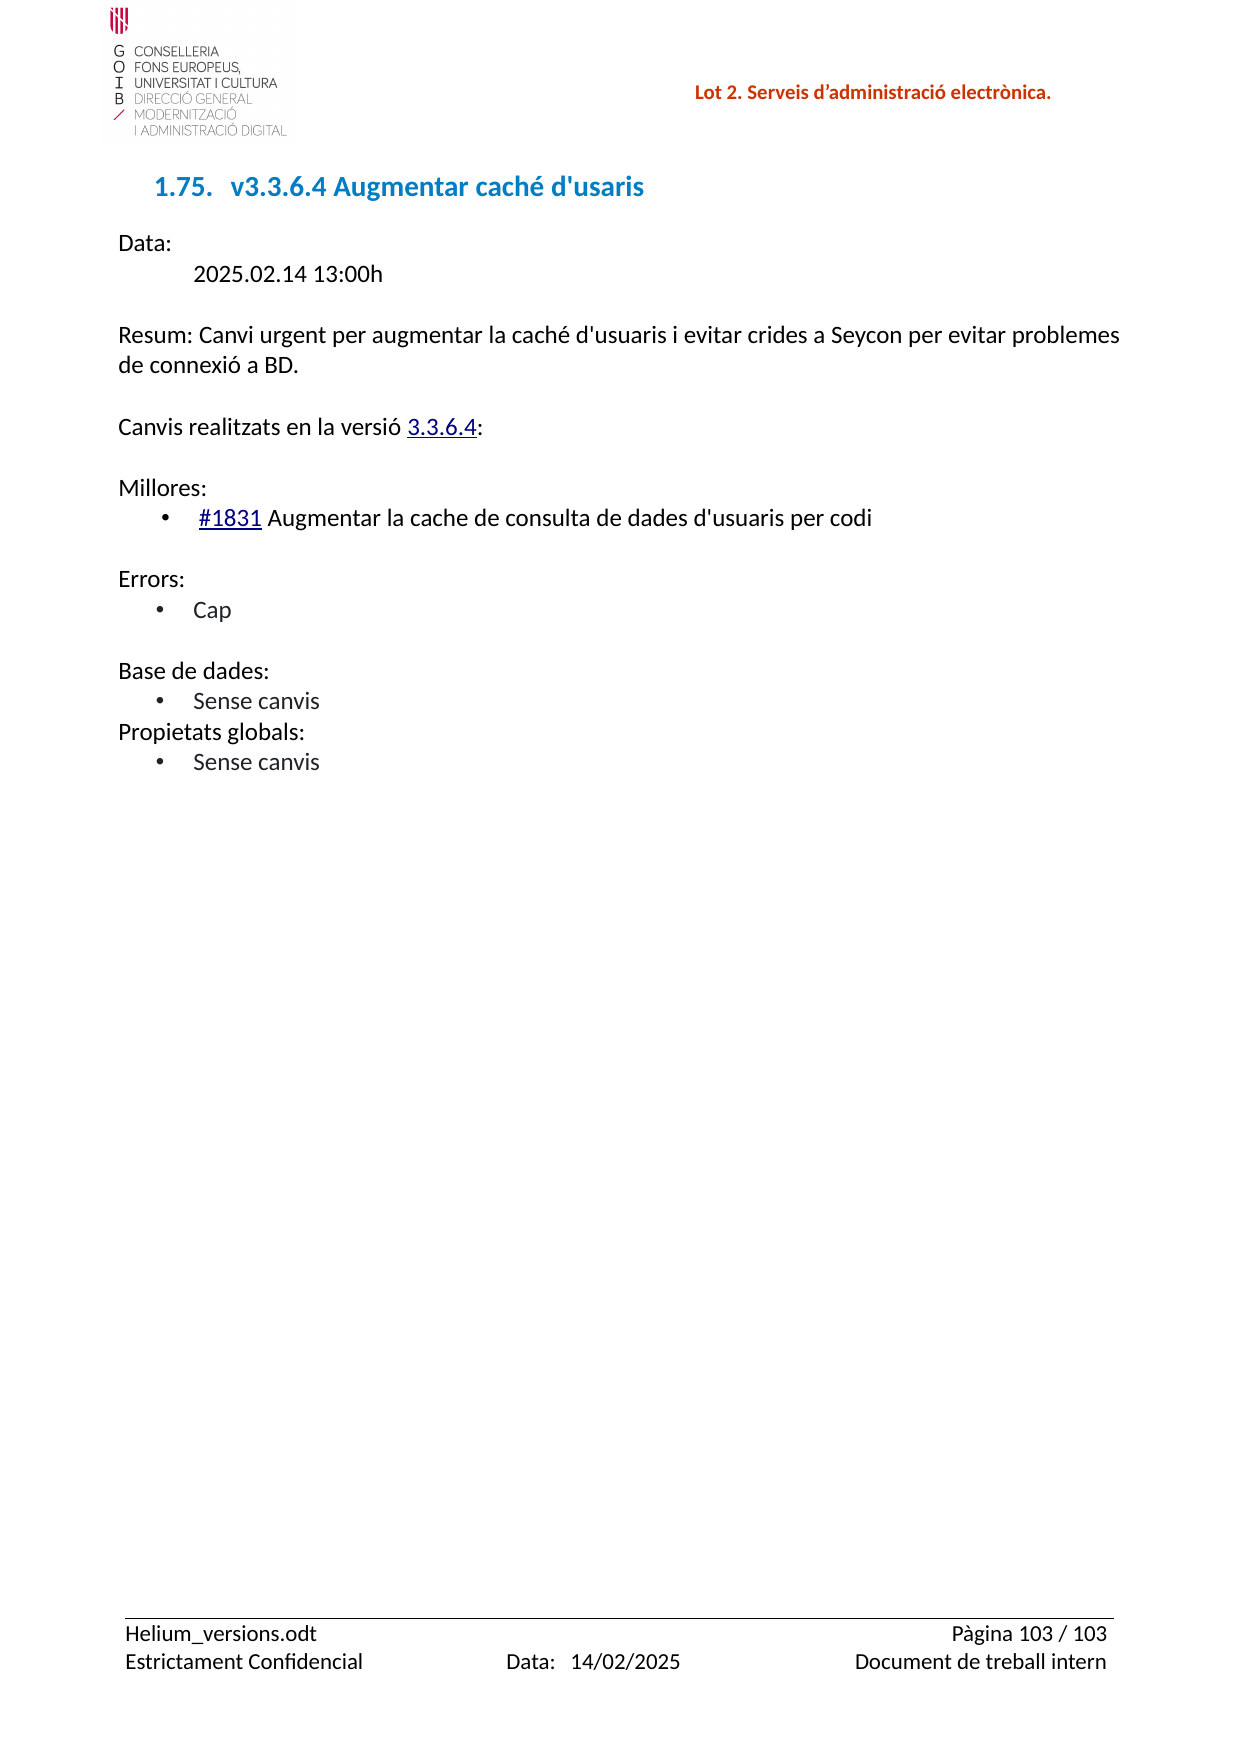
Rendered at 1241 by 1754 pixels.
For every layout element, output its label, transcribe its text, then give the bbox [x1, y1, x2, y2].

list Cap [156, 594, 1122, 624]
list Sense canvis [156, 685, 1122, 716]
text Data: [118, 228, 1122, 258]
list Sense canvis [156, 746, 1122, 777]
list #1831 Augmentar la cache de consulta de dades d'usuaris per codi [161, 502, 1122, 533]
text Errors: [118, 563, 1122, 594]
text 2025.02.14 13:00h [118, 258, 1122, 289]
text Resum: Canvi urgent per augmentar la caché d'usuaris i evitar crides a Seycon per evitar problemes de connexió a BD. [118, 319, 1122, 380]
text Canvis realitzats en la versió 3.3.6.4: [118, 411, 1122, 441]
picture [100, 0, 297, 144]
text Millores: [118, 472, 1122, 502]
subtitle v3.3.6.4 Augmentar caché d'usaris [153, 168, 1122, 204]
text Propietats globals: [118, 716, 1122, 746]
text Base de dades: [118, 655, 1122, 685]
